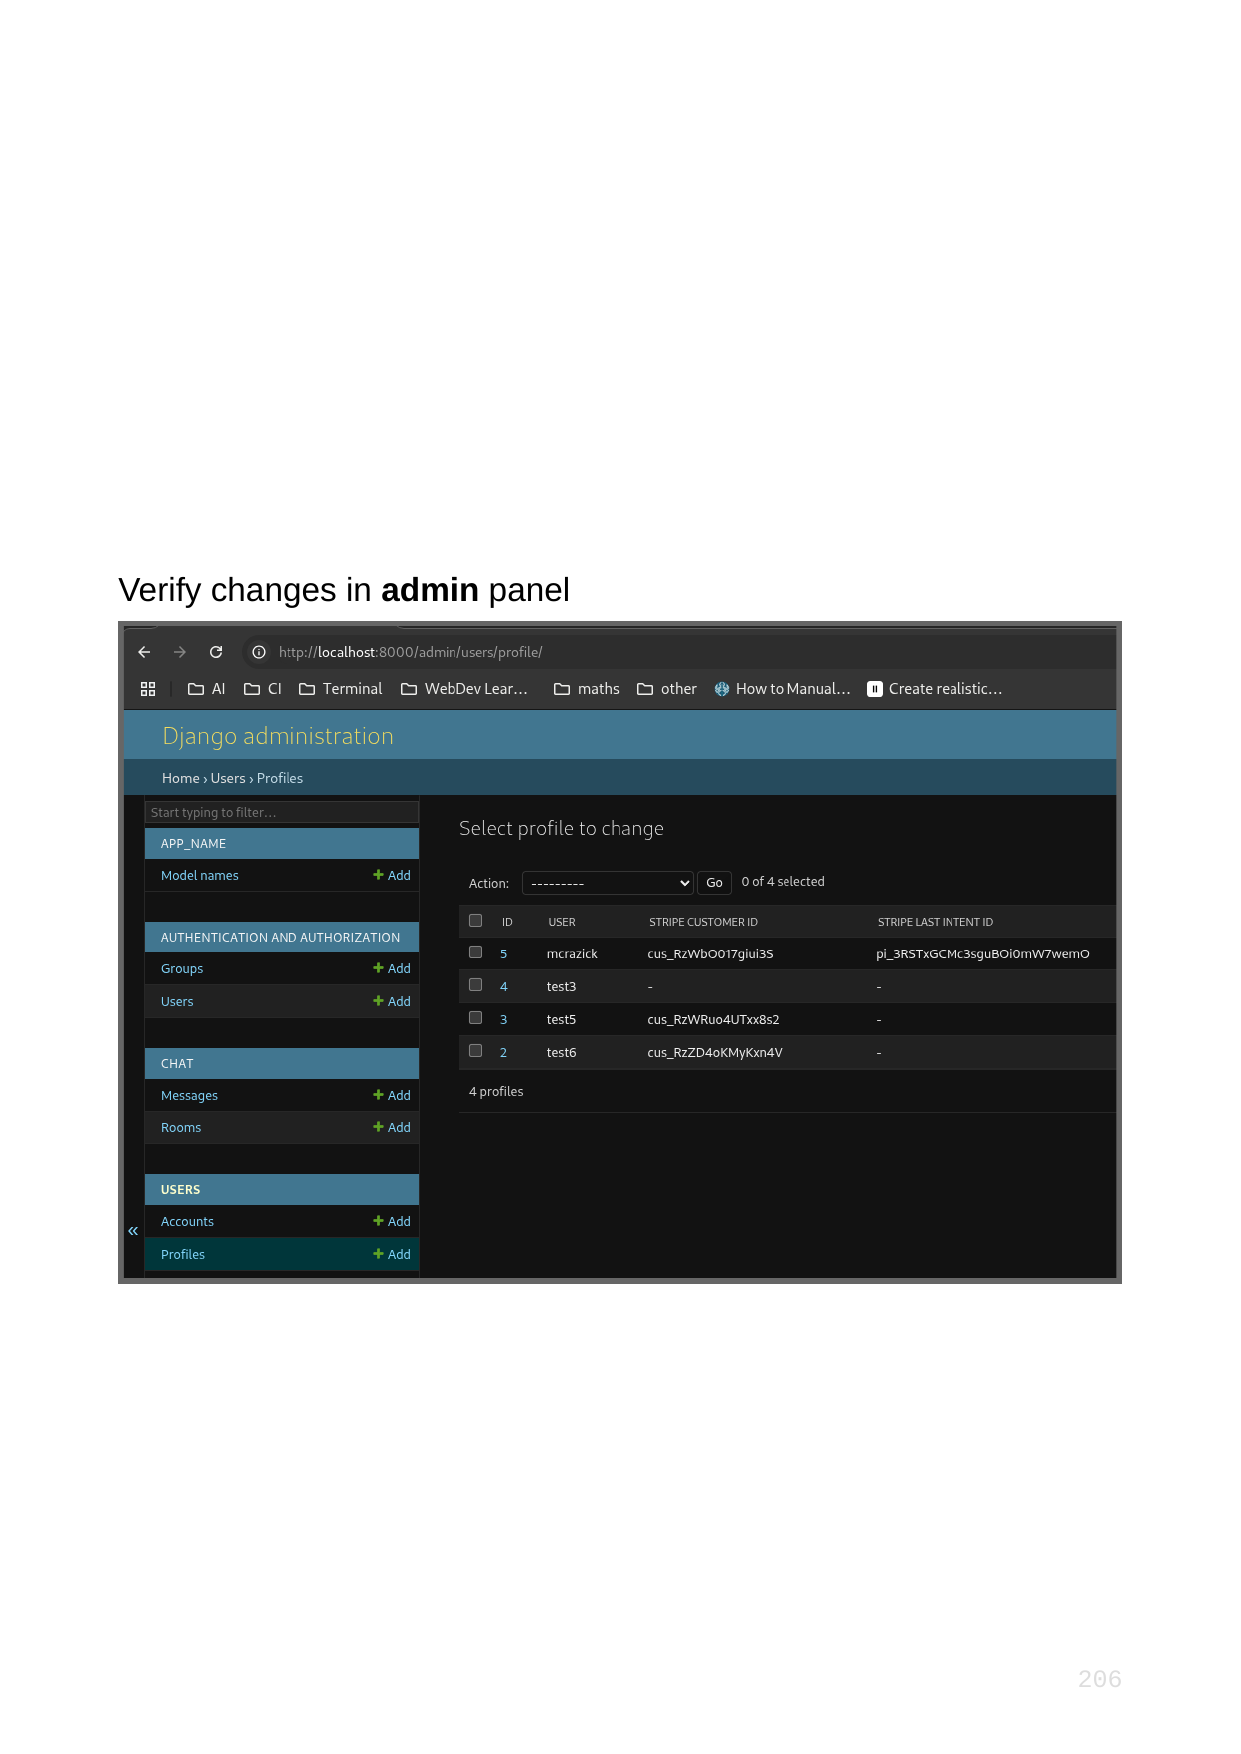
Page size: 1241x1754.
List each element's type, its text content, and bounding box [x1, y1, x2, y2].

picture [123, 626, 1117, 1278]
table_header [118, 621, 1122, 1284]
subtitle Verify changes in admin panel [118, 570, 1122, 609]
